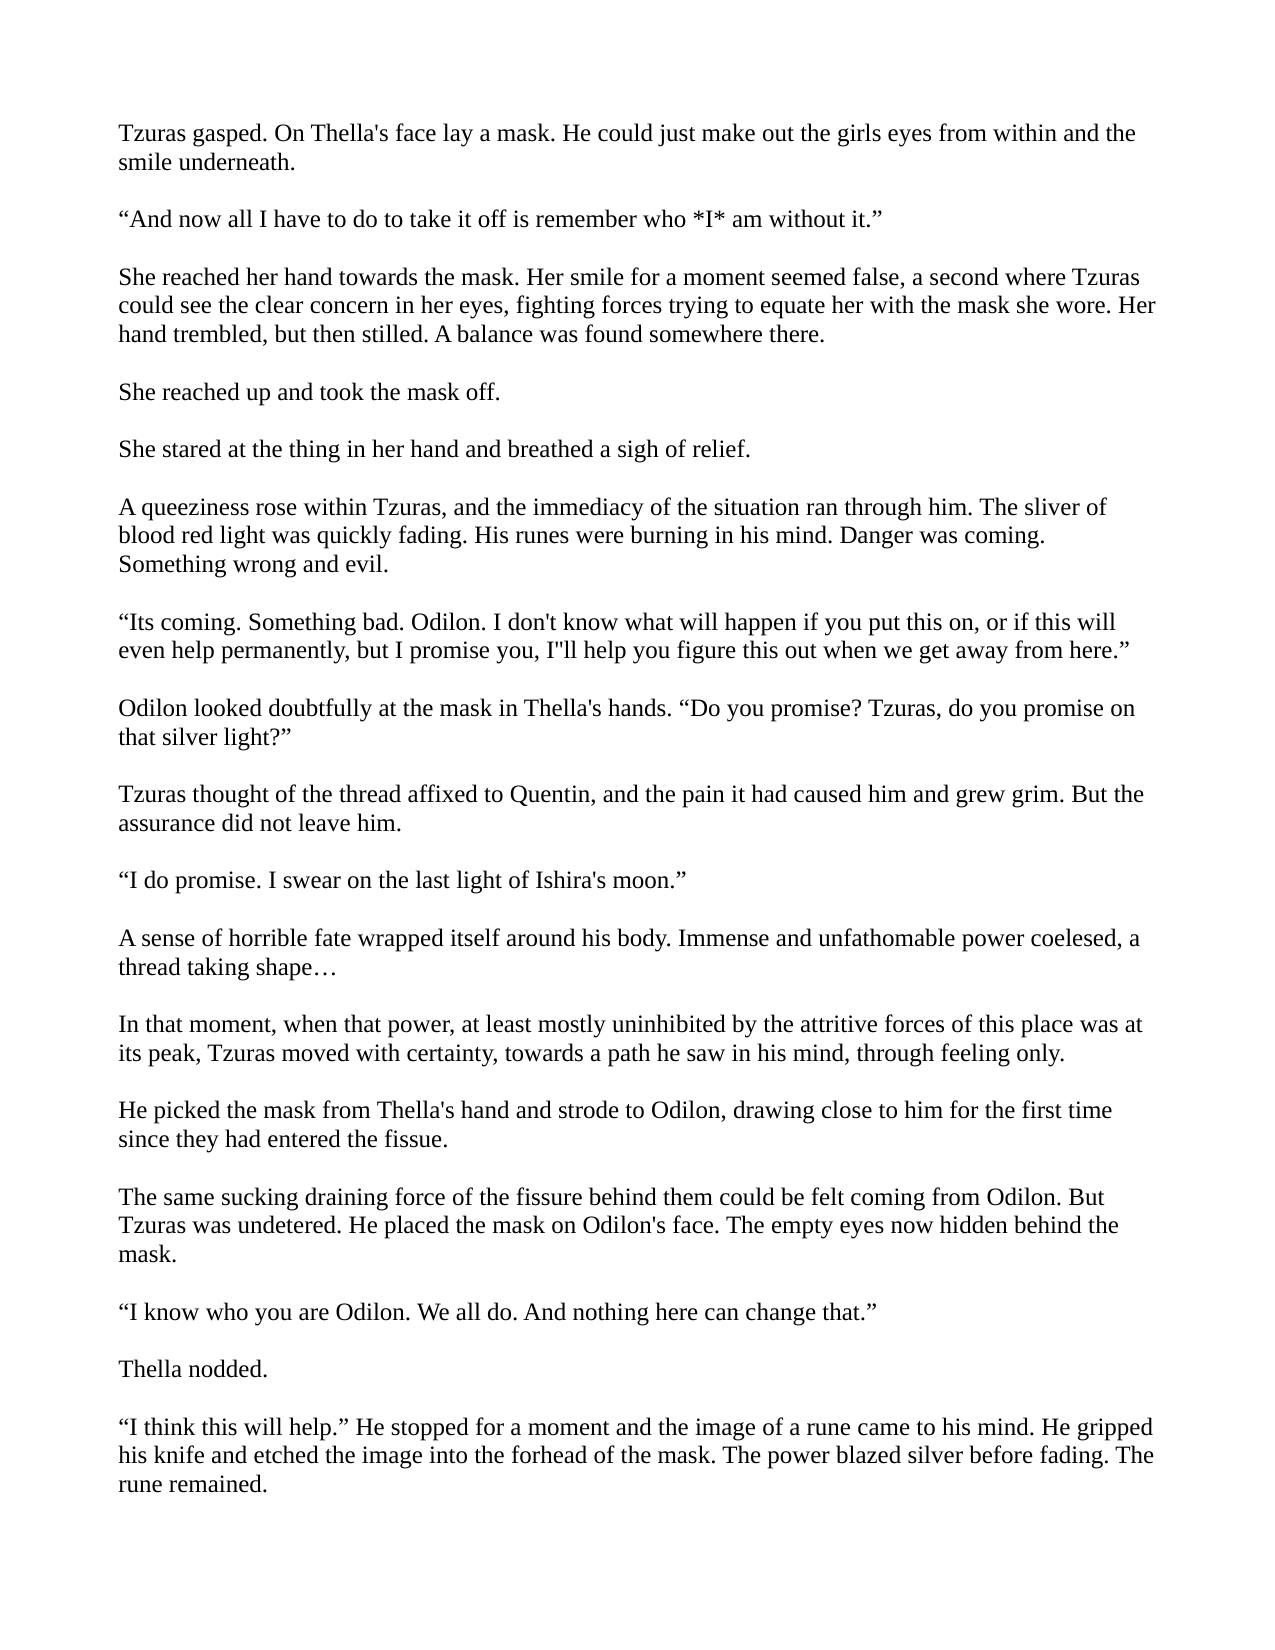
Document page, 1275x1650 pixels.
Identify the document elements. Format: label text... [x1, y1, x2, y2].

text He picked the mask from Thella's hand and strode to Odilon, drawing close to him for the first time since they had entered the fissue. [118, 1096, 1157, 1153]
text She stared at the thing in her hand and breathed a sigh of relief. [118, 434, 1157, 463]
text She reached her hand towards the mask. Her smile for a moment seemed false, a second where Tzuras could see the clear concern in her eyes, fighting forces trying to equate her with the mask she wore. Her hand trembled, but then stilled. A balance was found somewhere there. [118, 262, 1157, 348]
text She reached up and took the mask off. [118, 377, 1157, 406]
text In that moment, when that power, at least mostly uninhibited by the attritive forces of this place was at its peak, Tzuras moved with certainty, towards a path he saw in his mind, through feeling only. [118, 1009, 1157, 1067]
text Tzuras gasped. On Thella's face lay a mask. He could just make out the girls eyes from within and the smile underneath. [118, 118, 1157, 176]
text A queeziness rose within Tzuras, and the immediacy of the situation ran through him. The sliver of blood red light was quickly fading. His runes were burning in his mind. Danger was coming. Something wrong and evil. [118, 492, 1157, 578]
text Odilon looked doubtfully at the mask in Thella's hands. “Do you promise? Tzuras, do you promise on that silver light?” [118, 693, 1157, 751]
text Tzuras thought of the thread affixed to Quentin, and the pain it had caused him and grew grim. But the assurance did not leave him. [118, 779, 1157, 837]
text “I know who you are Odilon. We all do. And nothing here can change that.” [118, 1297, 1157, 1326]
text Thella nodded. [118, 1354, 1157, 1383]
text The same sucking draining force of the fissure behind them could be felt coming from Odilon. But Tzuras was undetered. He placed the mask on Odilon's face. The empty eyes now hidden behind the mask. [118, 1182, 1157, 1268]
text “And now all I have to do to take it off is remember who *I* am without it.” [118, 204, 1157, 233]
text “I think this will help.” He stopped for a moment and the image of a rune came to his mind. He gripped his knife and etched the image into the forhead of the mask. The power blazed silver before fading. The rune remained. [118, 1412, 1157, 1498]
text A sense of horrible fate wrapped itself around his body. Immense and unfathomable power coelesed, a thread taking shape… [118, 923, 1157, 981]
text “I do promise. I swear on the last light of Ishira's moon.” [118, 866, 1157, 894]
text “Its coming. Something bad. Odilon. I don't know what will happen if you put this on, or if this will even help permanently, but I promise you, I''ll help you figure this out when we get away from here.” [118, 607, 1157, 664]
